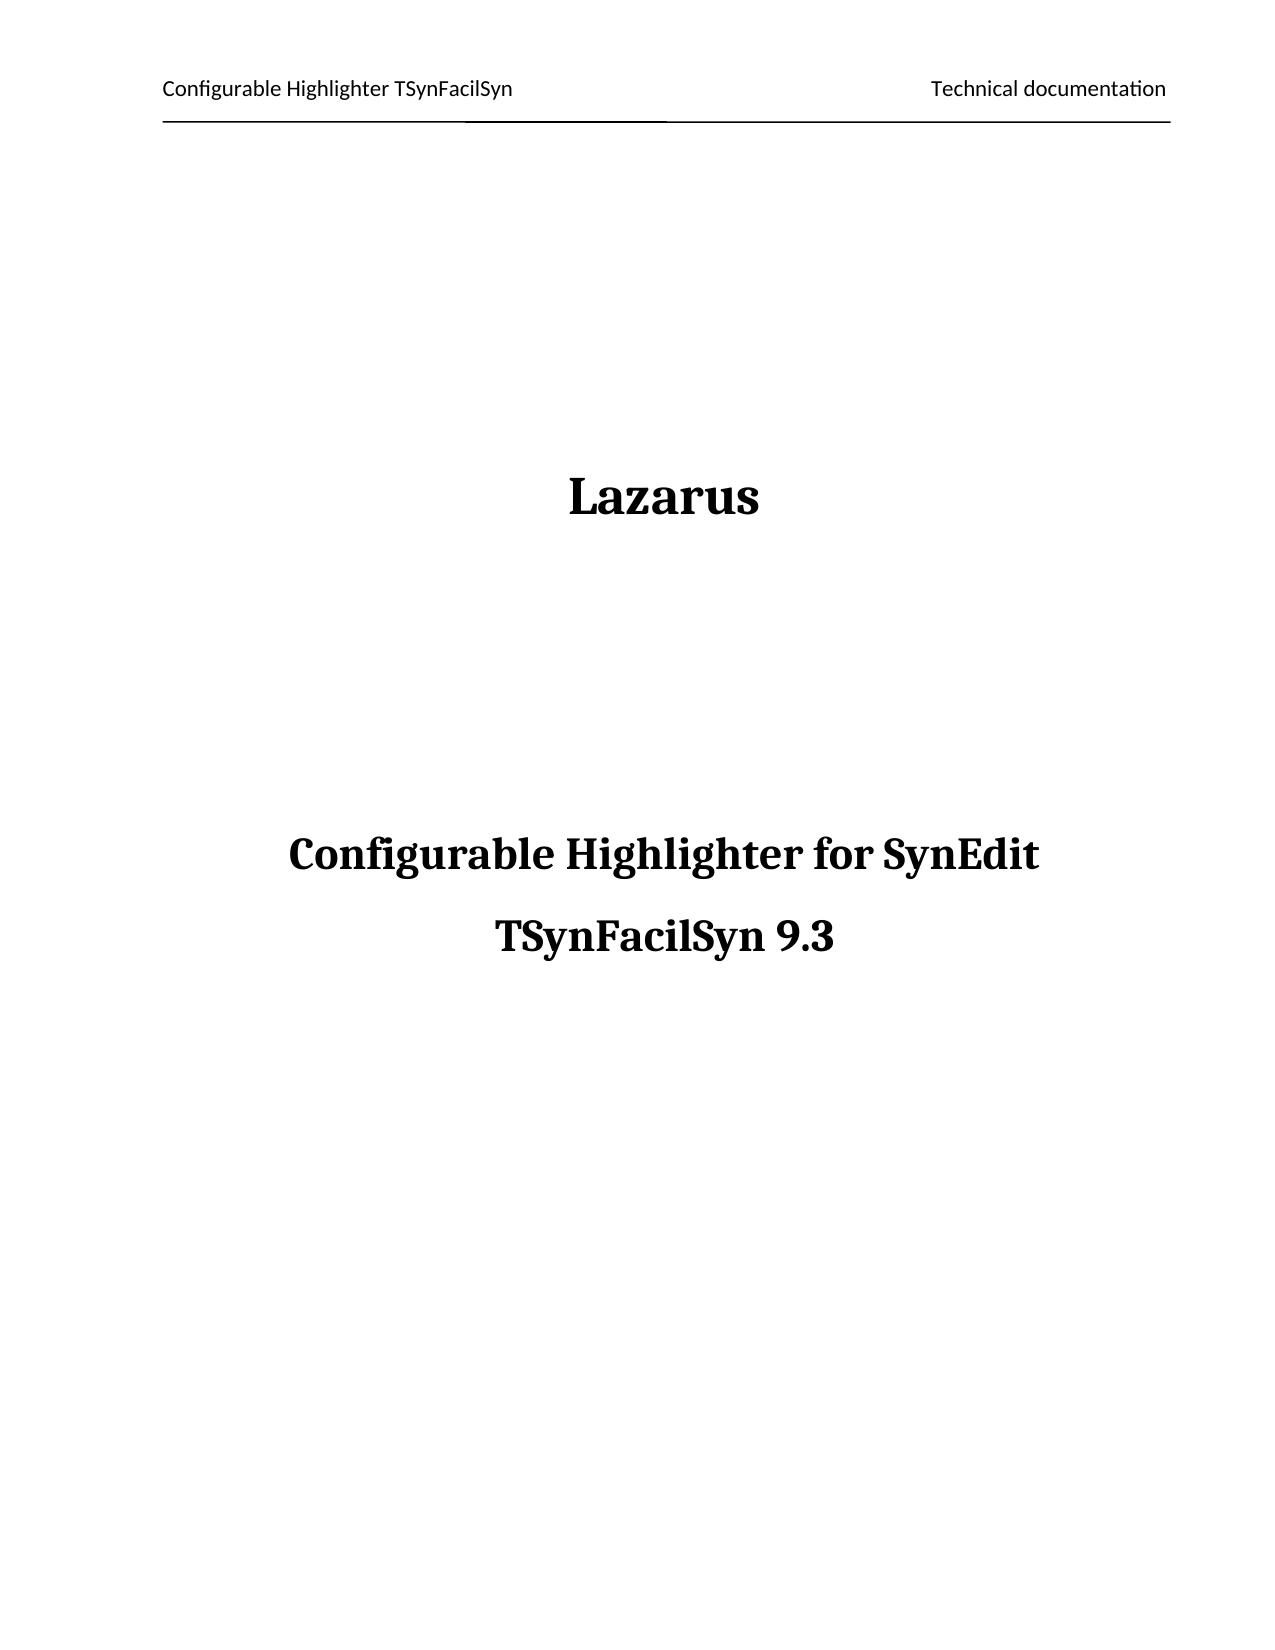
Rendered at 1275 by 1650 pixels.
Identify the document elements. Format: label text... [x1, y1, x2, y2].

text Configurable Highlighter for SynEdit [162, 828, 1167, 881]
text TSynFacilSyn 9.3 [162, 910, 1167, 963]
text Lazarus [162, 466, 1167, 528]
